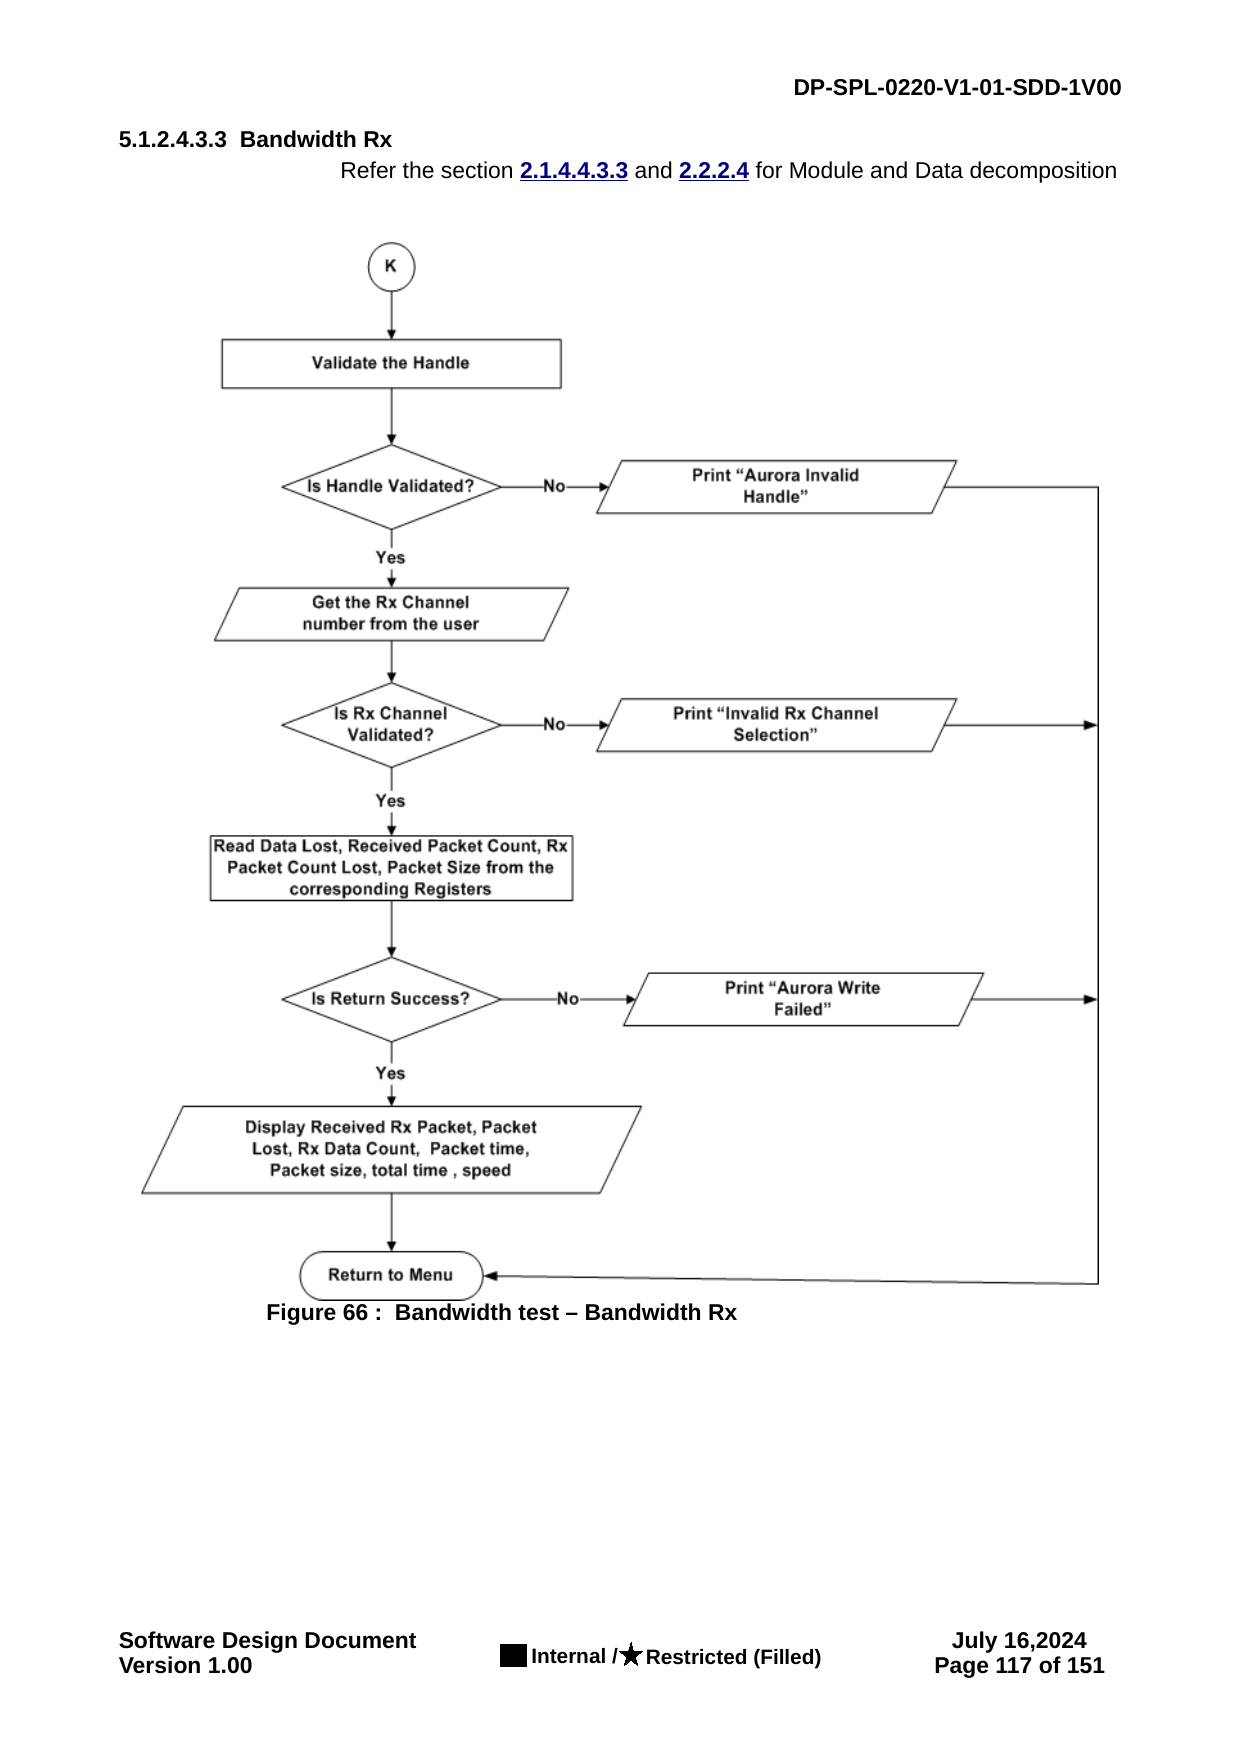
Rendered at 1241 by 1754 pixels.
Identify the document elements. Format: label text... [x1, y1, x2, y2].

picture [141, 242, 1099, 1301]
subtitle Bandwidth Rx [118, 129, 1122, 152]
text Figure 66 : Bandwidth test – Bandwidth Rx [118, 234, 1122, 1326]
text Refer the section 2.1.4.4.3.3 and 2.2.2.4 for Module and Data decomposition [118, 159, 1122, 184]
